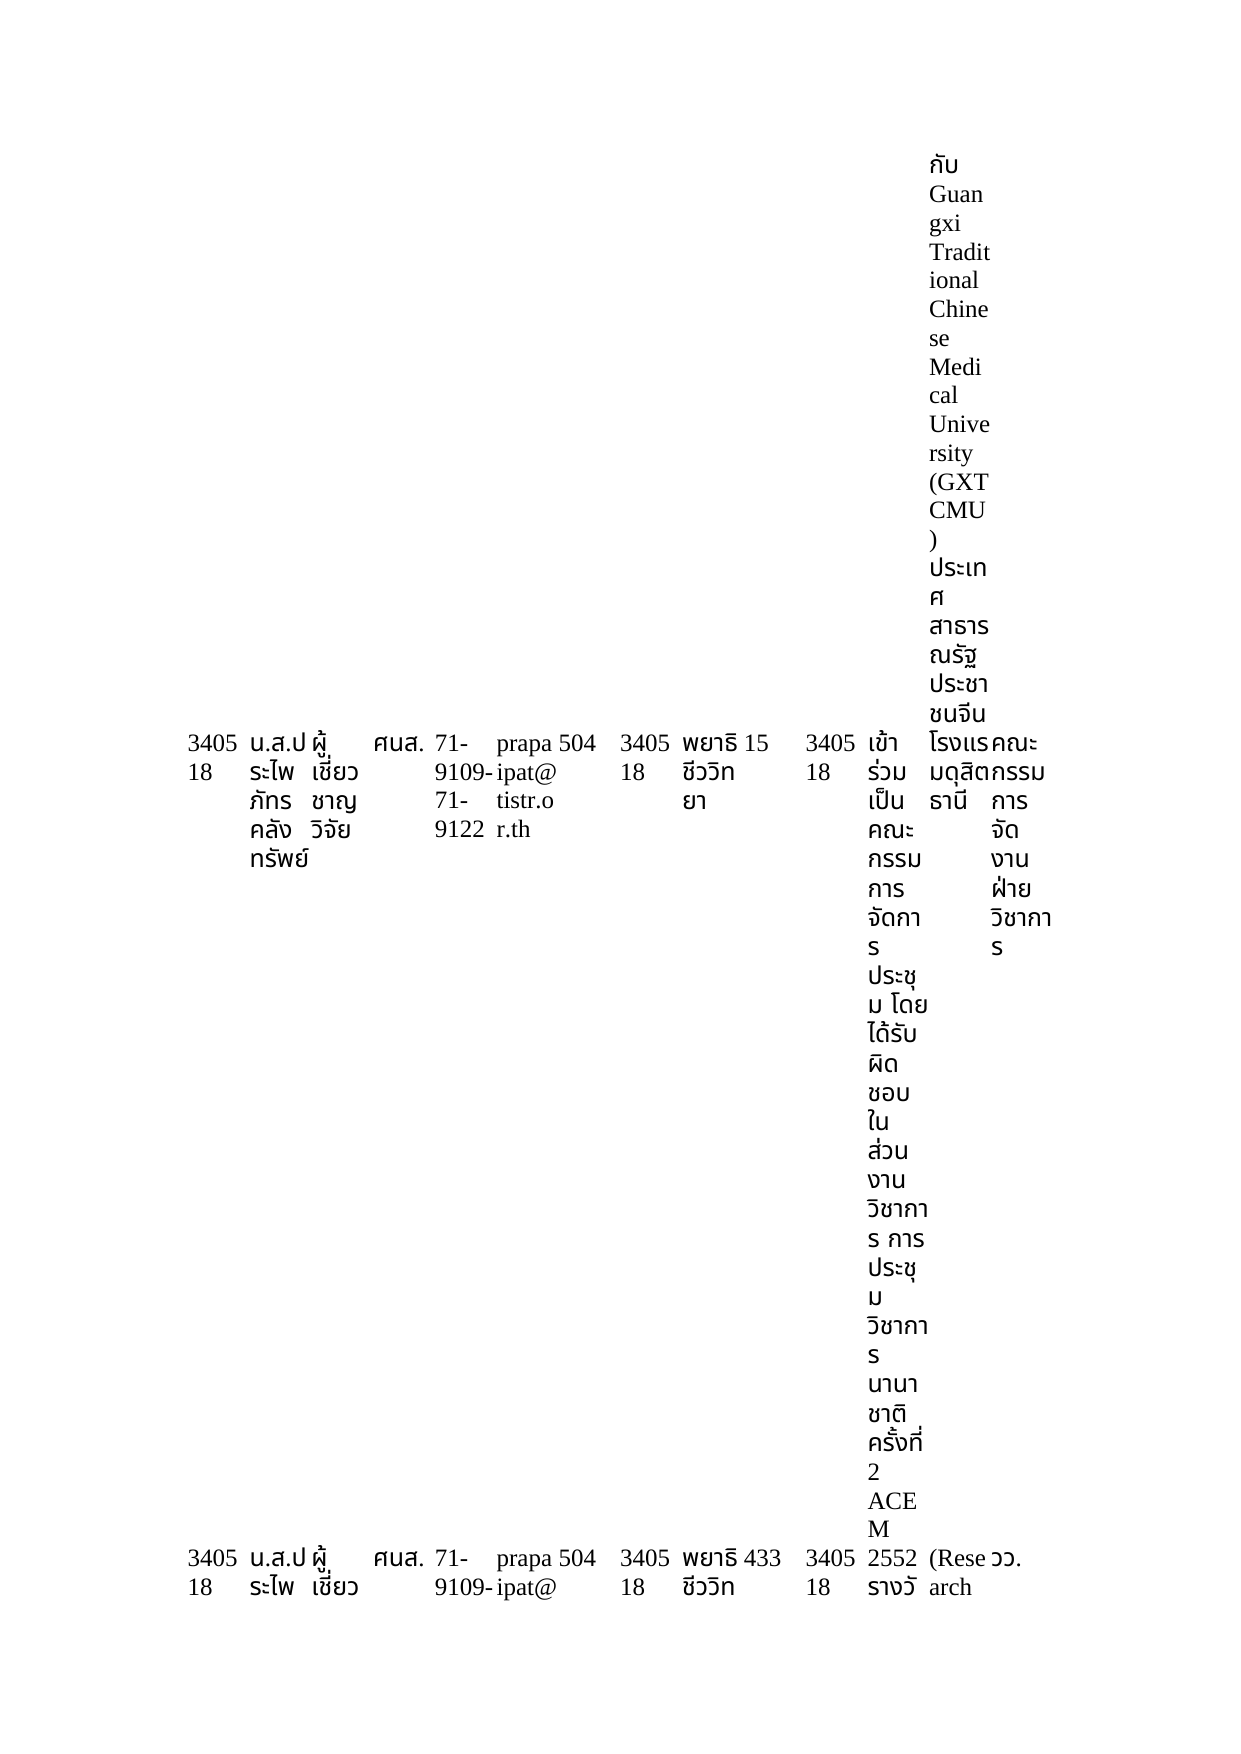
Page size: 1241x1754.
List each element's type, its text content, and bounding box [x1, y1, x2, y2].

table_cell น.ส.ประไพ [249, 1543, 311, 1602]
table_cell เข้าร่วมเป็นคณะกรรมการจัดการประชุม โดยได้รับผิดชอบในส่วนงานวิชาการ การประชุมวิชาการ นานาชาติ ครั้งที่ 2 ACEM [867, 728, 929, 1543]
table_cell 340518 [620, 728, 682, 1543]
table_cell พยาธิชีววิท [682, 1543, 743, 1602]
table_cell [311, 150, 373, 728]
table_cell ผู้เชี่ยวชาญวิจัย [311, 728, 373, 1543]
table_cell prapaipat@ [496, 1543, 558, 1602]
table_cell 340518 [188, 728, 249, 1543]
table_cell 2552 รางวั [867, 1543, 929, 1602]
table_cell 340518 [188, 1543, 249, 1602]
table_cell พยาธิชีววิทยา [682, 728, 743, 1543]
table_cell 15 [744, 728, 805, 1543]
table_cell 433 [744, 1543, 805, 1602]
table_cell [805, 150, 867, 728]
table_cell วว. [991, 1543, 1053, 1602]
table_cell [558, 150, 620, 728]
table_cell 71-9109- [435, 1543, 496, 1602]
table_cell 340518 [805, 1543, 867, 1602]
table_cell [373, 150, 434, 728]
table_cell 340518 [805, 728, 867, 1543]
table_cell 71-9109-71-9122 [435, 728, 496, 1543]
table_cell [682, 150, 743, 728]
table_cell [620, 150, 682, 728]
table_cell prapaipat@tistr.or.th [496, 728, 558, 1543]
table_cell น.ส.ประไพภัทร คลังทรัพย์ [249, 728, 311, 1543]
table_cell [744, 150, 805, 728]
table_cell (Research [929, 1543, 991, 1602]
table_cell [991, 150, 1053, 728]
table_cell [867, 150, 929, 728]
table_cell [496, 150, 558, 728]
table_cell คณะกรรมการจัดงาน ฝ่ายวิชาการ [991, 728, 1053, 1543]
table_cell กับ Guangxi Traditional Chinese Medical University (GXTCMU) ประเทศสาธารณรัฐประชาชนจีน [929, 150, 991, 728]
table_cell ศนส. [373, 728, 434, 1543]
table_cell 504 [558, 728, 620, 1543]
table_cell [435, 150, 496, 728]
table_cell [188, 150, 249, 728]
table_cell ศนส. [373, 1543, 434, 1602]
table_cell [249, 150, 311, 728]
table_cell 504 [558, 1543, 620, 1602]
table_cell โรงแรมดุสิตธานี [929, 728, 991, 1543]
table_cell 340518 [620, 1543, 682, 1602]
table_cell ผู้เชี่ยว [311, 1543, 373, 1602]
